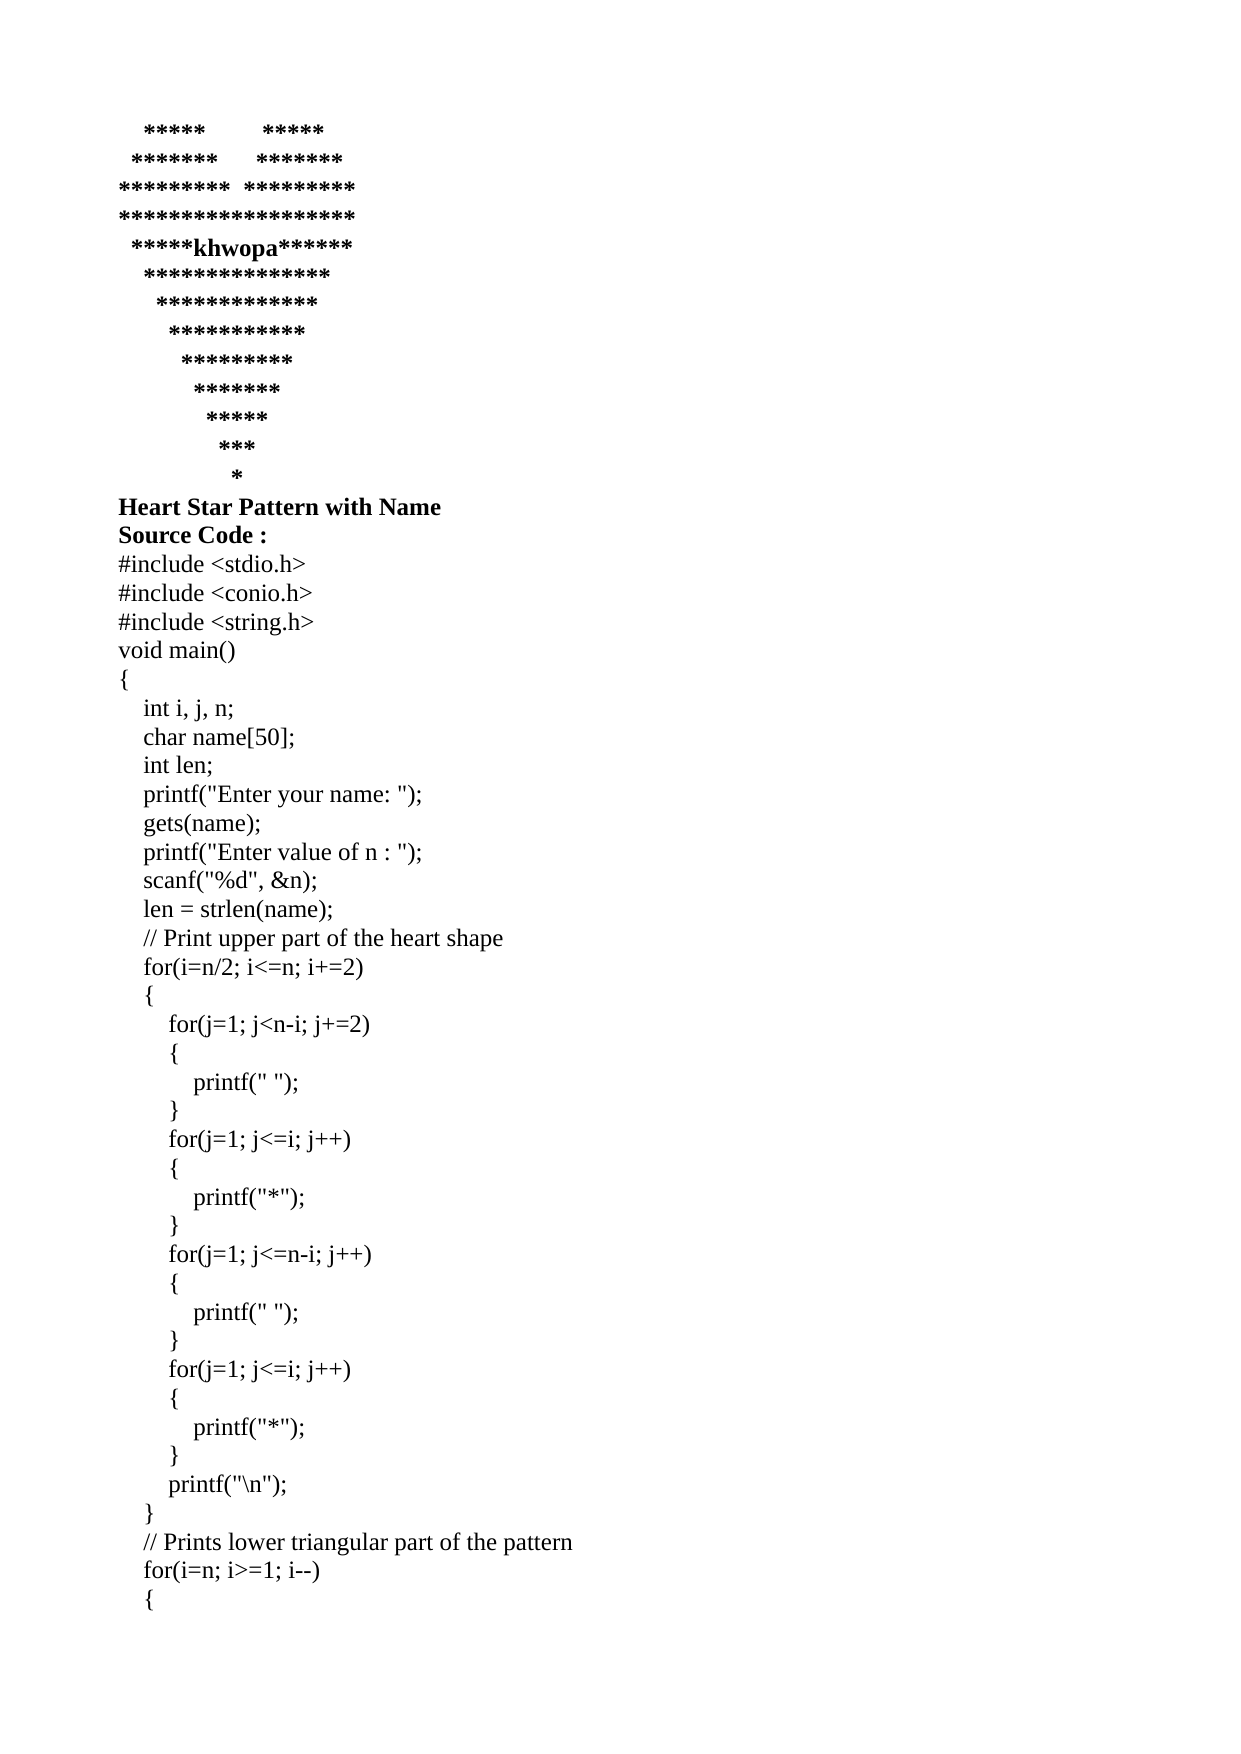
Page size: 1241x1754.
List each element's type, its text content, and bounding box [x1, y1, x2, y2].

text ************* [118, 291, 1122, 319]
text ********* [118, 348, 1122, 377]
text printf("\n"); [118, 1469, 1122, 1498]
text ******* [118, 377, 1122, 406]
text { [118, 1268, 1122, 1297]
text #include <conio.h> [118, 578, 1122, 607]
text *************** [118, 262, 1122, 291]
text } [118, 1326, 1122, 1354]
text Heart Star Pattern with Name [118, 492, 1122, 521]
text for(j=1; j<n-i; j+=2) [118, 1009, 1122, 1038]
text ***** [118, 406, 1122, 434]
text { [118, 664, 1122, 693]
text ******* ******* [118, 147, 1122, 176]
text } [118, 1441, 1122, 1469]
text Source Code : [118, 521, 1122, 549]
text ******************* [118, 204, 1122, 233]
text * [118, 463, 1122, 492]
text printf("Enter your name: "); [118, 779, 1122, 808]
text { [118, 981, 1122, 1009]
text for(j=1; j<=i; j++) [118, 1124, 1122, 1153]
text printf(" "); [118, 1067, 1122, 1096]
text ********* ********* [118, 176, 1122, 204]
text void main() [118, 636, 1122, 664]
text } [118, 1498, 1122, 1527]
text } [118, 1211, 1122, 1239]
text { [118, 1153, 1122, 1182]
text char name[50]; [118, 722, 1122, 751]
text } [118, 1096, 1122, 1124]
text { [118, 1584, 1122, 1613]
text for(i=n; i>=1; i--) [118, 1556, 1122, 1584]
text int i, j, n; [118, 693, 1122, 722]
text printf("*"); [118, 1412, 1122, 1441]
text int len; [118, 751, 1122, 779]
text *****khwopa****** [118, 233, 1122, 262]
text printf("Enter value of n : "); [118, 837, 1122, 866]
text printf("*"); [118, 1182, 1122, 1211]
text for(j=1; j<=n-i; j++) [118, 1239, 1122, 1268]
text { [118, 1383, 1122, 1412]
text #include <string.h> [118, 607, 1122, 636]
text #include <stdio.h> [118, 549, 1122, 578]
text *********** [118, 319, 1122, 348]
text printf(" "); [118, 1297, 1122, 1326]
text ***** ***** [118, 118, 1122, 147]
text for(j=1; j<=i; j++) [118, 1354, 1122, 1383]
text // Prints lower triangular part of the pattern [118, 1527, 1122, 1556]
text gets(name); [118, 808, 1122, 837]
text *** [118, 434, 1122, 463]
text { [118, 1038, 1122, 1067]
text len = strlen(name); [118, 894, 1122, 923]
text scanf("%d", &n); [118, 866, 1122, 894]
text for(i=n/2; i<=n; i+=2) [118, 952, 1122, 981]
text // Print upper part of the heart shape [118, 923, 1122, 952]
